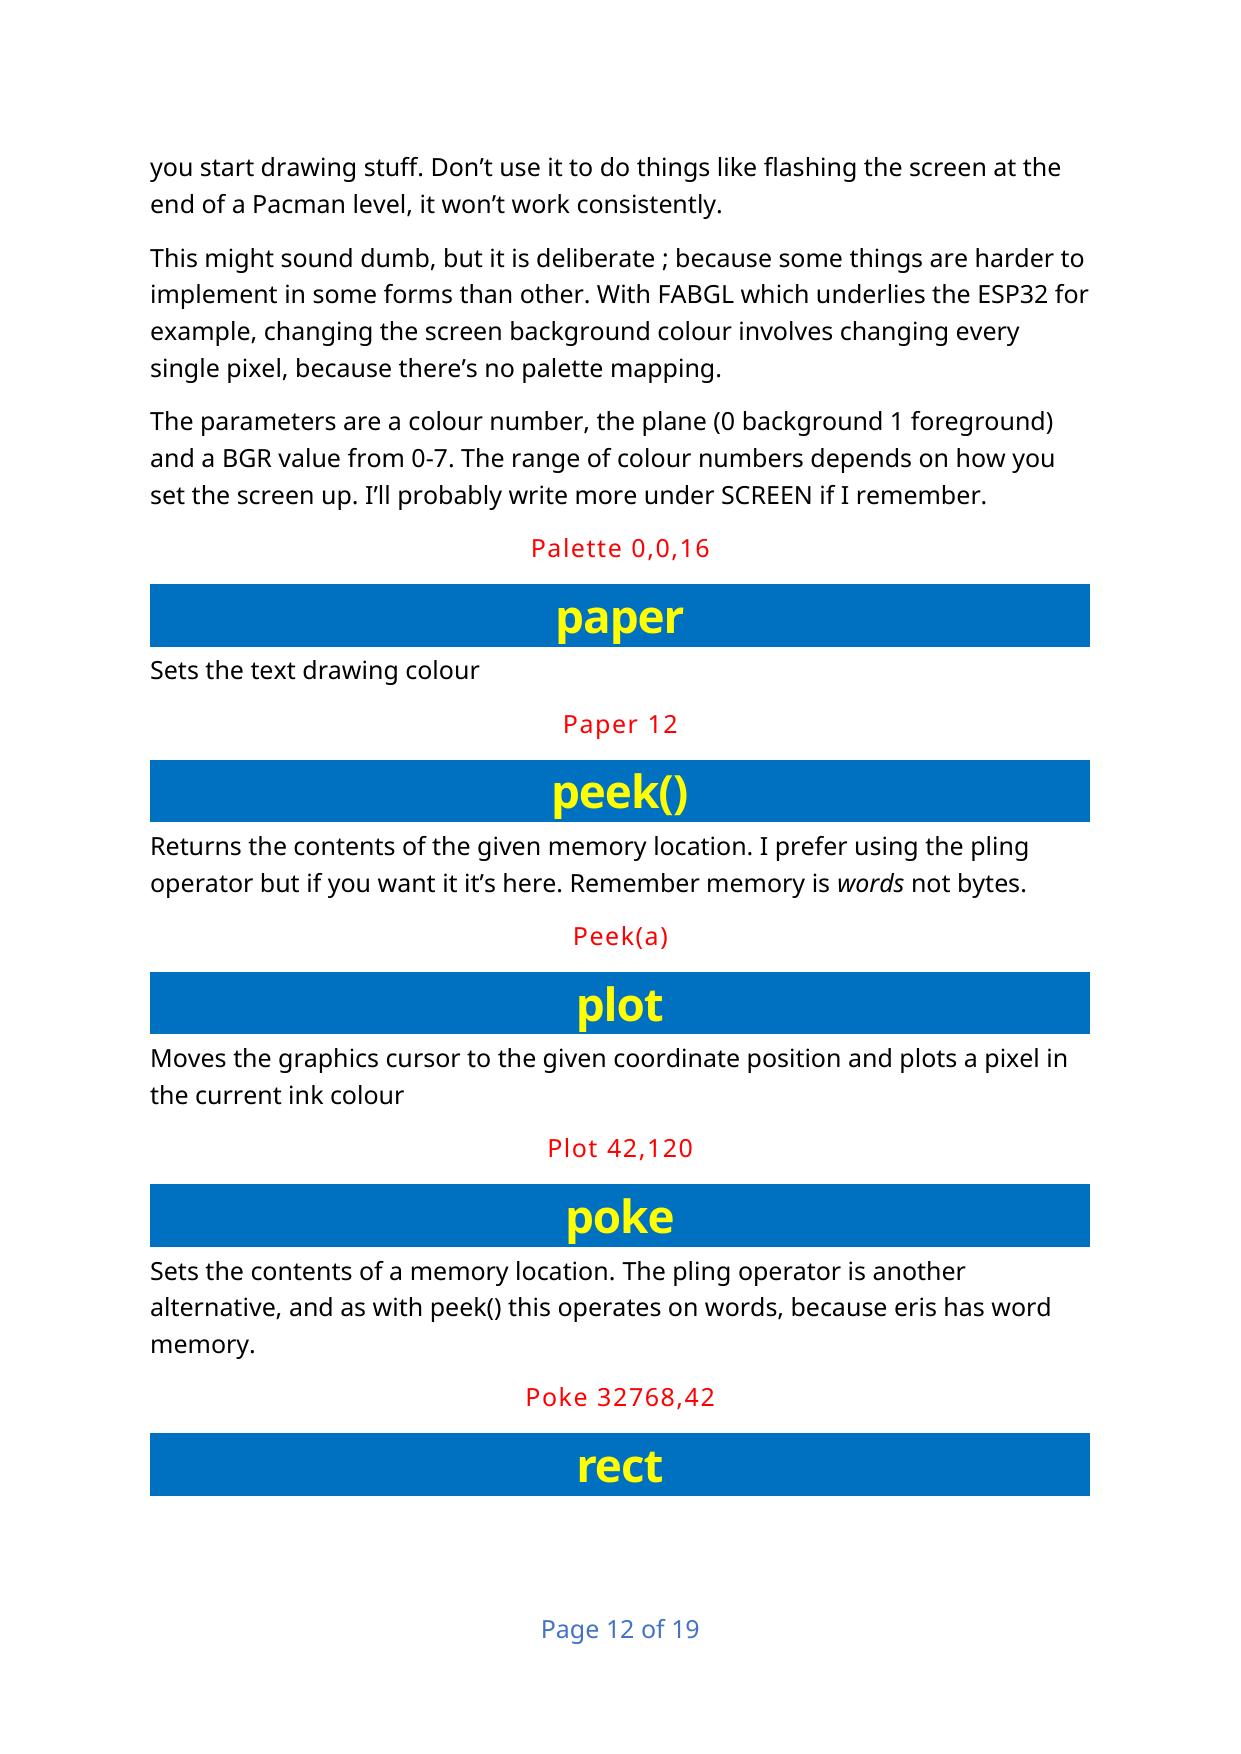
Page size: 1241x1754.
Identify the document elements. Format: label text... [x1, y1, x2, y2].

title poke [150, 1184, 1090, 1247]
text Moves the graphics cursor to the given coordinate position and plots a pixel in the current ink colour [150, 1041, 1090, 1112]
text The parameters are a colour number, the plane (0 background 1 foreground) and a BGR value from 0-7. The range of colour numbers depends on how you set the screen up. I’ll probably write more under SCREEN if I remember. [150, 404, 1090, 512]
title peek() [150, 760, 1090, 822]
text Returns the contents of the given memory location. I prefer using the pling operator but if you want it it’s here. Remember memory is words not bytes. [150, 828, 1090, 899]
text you start drawing stuff. Don’t use it to do things like flashing the screen at the end of a Pacman level, it won’t work consistently. [150, 150, 1090, 221]
subtitle Plot 42,120 [150, 1131, 1090, 1165]
subtitle Palette 0,0,16 [150, 531, 1090, 565]
text Sets the text drawing colour [150, 653, 1090, 687]
title paper [150, 584, 1090, 647]
title plot [150, 972, 1090, 1034]
subtitle Paper 12 [150, 706, 1090, 741]
text This might sound dumb, but it is deliberate ; because some things are harder to implement in some forms than other. With FABGL which underlies the ESP32 for example, changing the screen background colour involves changing every single pixel, because there’s no palette mapping. [150, 240, 1090, 384]
text Sets the contents of a memory location. The pling operator is another alternative, and as with peek() this operates on words, because eris has word memory. [150, 1253, 1090, 1361]
subtitle Peek(a) [150, 919, 1090, 953]
title rect [150, 1433, 1090, 1496]
subtitle Poke 32768,42 [150, 1380, 1090, 1414]
